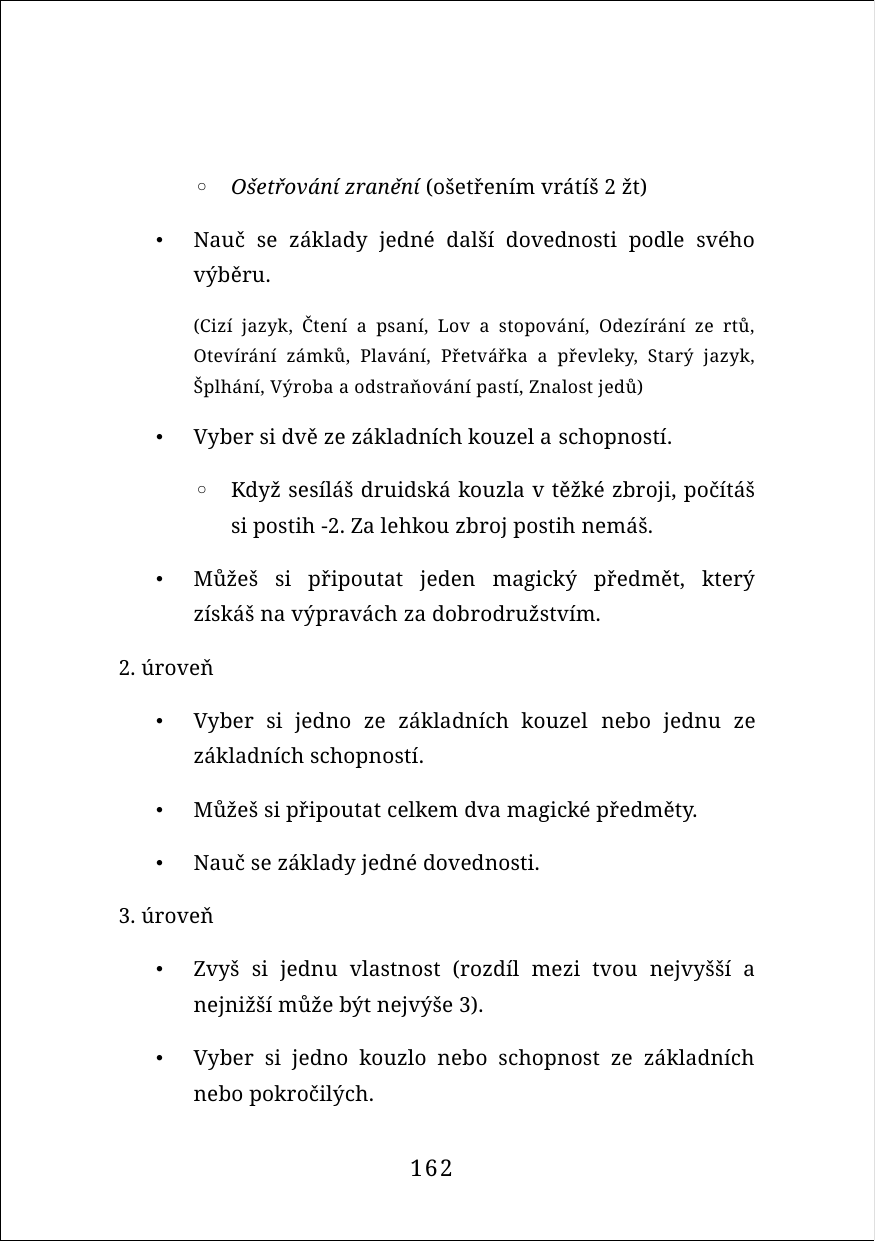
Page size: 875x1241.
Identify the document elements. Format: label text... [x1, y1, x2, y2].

list Když sesíláš druidská kouzla v těžké zbroji, počítáš si postih -2. Za lehkou zbroj postih nemáš. [193, 475, 756, 539]
list Můžeš si připoutat jeden magický předmět, který získáš na výpravách za dobrodružstvím. [156, 564, 756, 628]
list Vyber si dvě ze základních kouzel a schopností. [156, 422, 756, 451]
list Vyber si jedno kouzlo nebo schopnost ze základních nebo pokročilých. [156, 1043, 756, 1107]
text 2. úroveň [118, 653, 756, 681]
list Nauč se základy jedné dovednosti. [156, 848, 756, 876]
list Zvyš si jednu vlastnost (rozdíl mezi tvou nejvyšší a nejnižší může být nejvýše 3). [156, 954, 756, 1018]
list Vyber si jedno ze základních kouzel nebo jednu ze základních schopností. [156, 706, 756, 770]
list (Cizí jazyk, Čtení a psaní, Lov a stopování, Odezírání ze rtů, Otevírání zámků, Plavání, Přetvářka a převleky, Starý jazyk, Šplhání, Výroba a odstraňování pastí, Znalost jedů) [156, 314, 756, 398]
list Nauč se základy jedné další dovednosti podle svého výběru. [156, 225, 756, 289]
list Můžeš si připoutat celkem dva magické předměty. [156, 795, 756, 823]
text 3. úroveň [118, 901, 756, 930]
list Ošetřování zranění (ošetřením vrátíš 2 žt) [193, 172, 756, 200]
